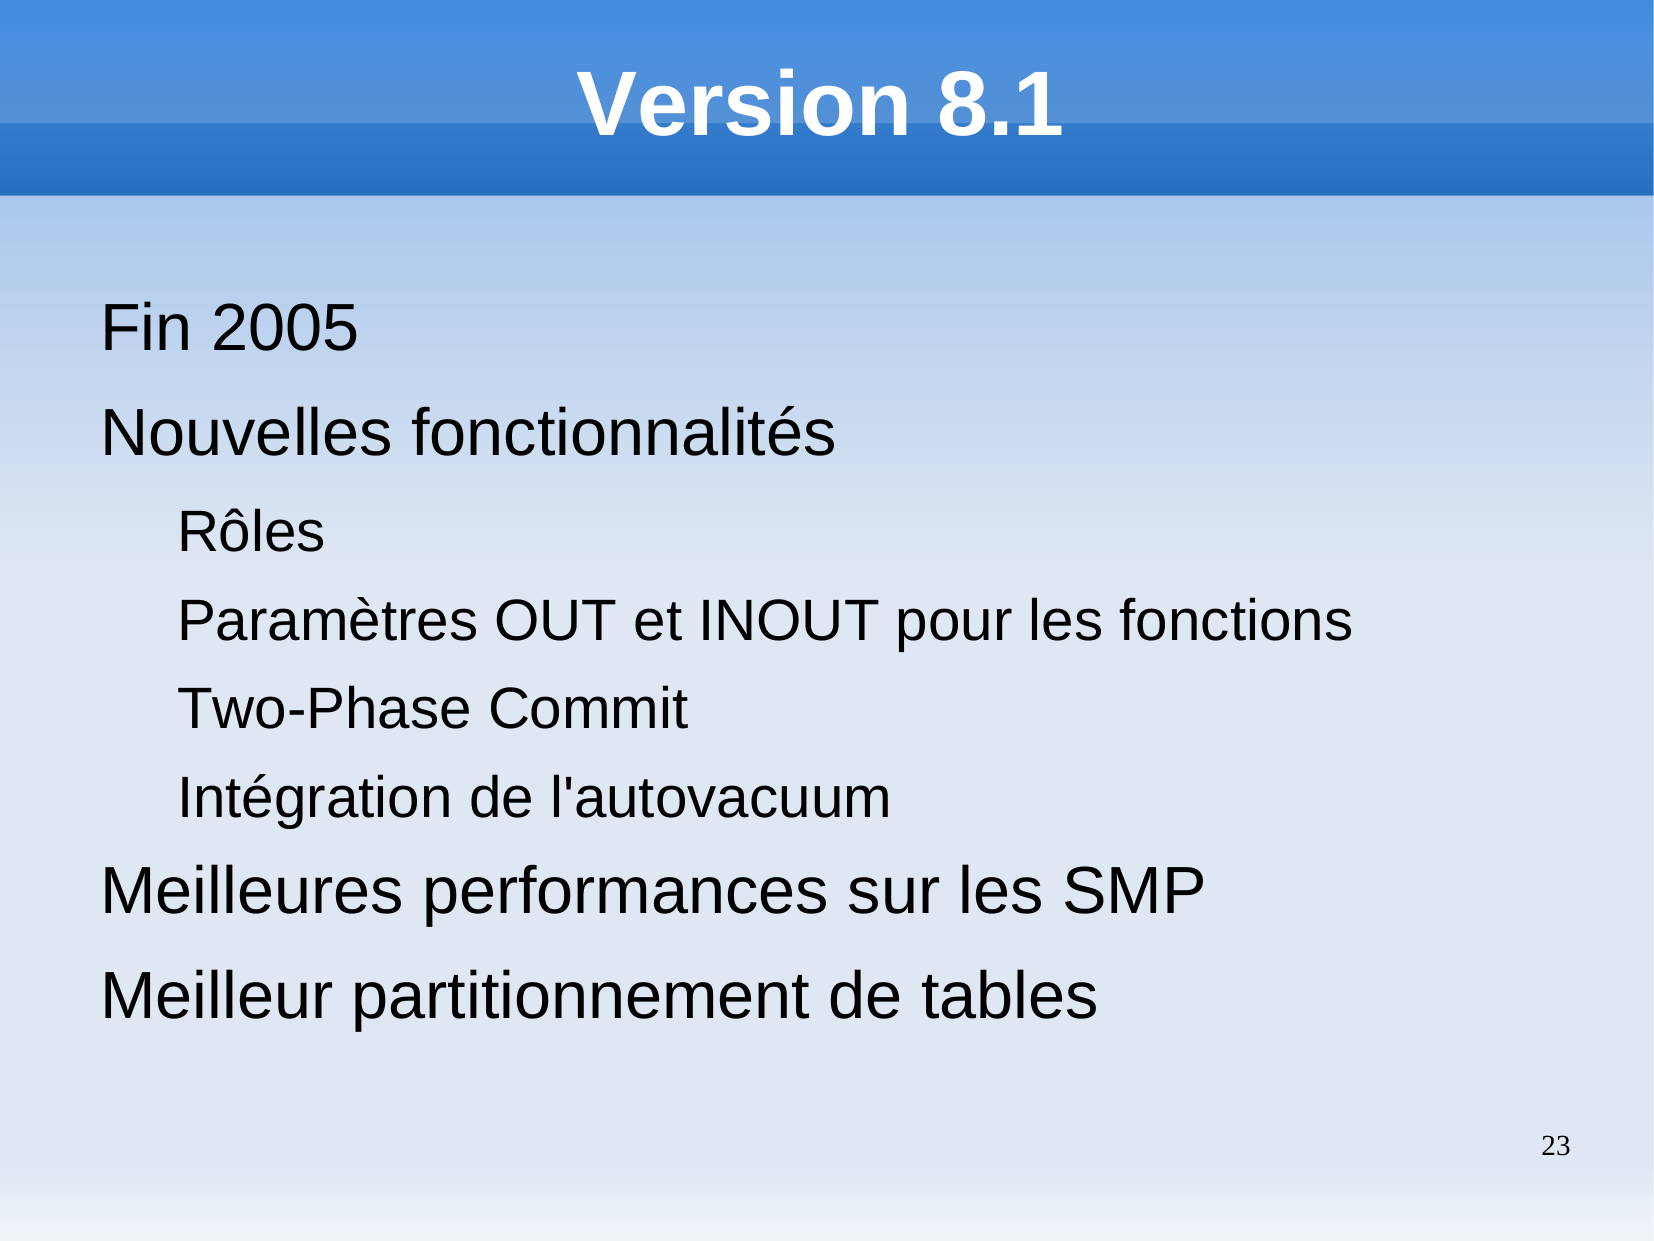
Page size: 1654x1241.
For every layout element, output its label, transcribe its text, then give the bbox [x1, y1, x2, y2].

list Fin 2005 Nouvelles fonctionnalités Rôles Paramètres OUT et INOUT pour les fonctions Two-Phase Commit Intégration de l'autovacuum Meilleures performances sur les SMP Meilleur partitionnement de tables [82, 290, 1571, 1096]
picture [0, 0, 1654, 1241]
title Version 8.1 [76, 7, 1565, 200]
